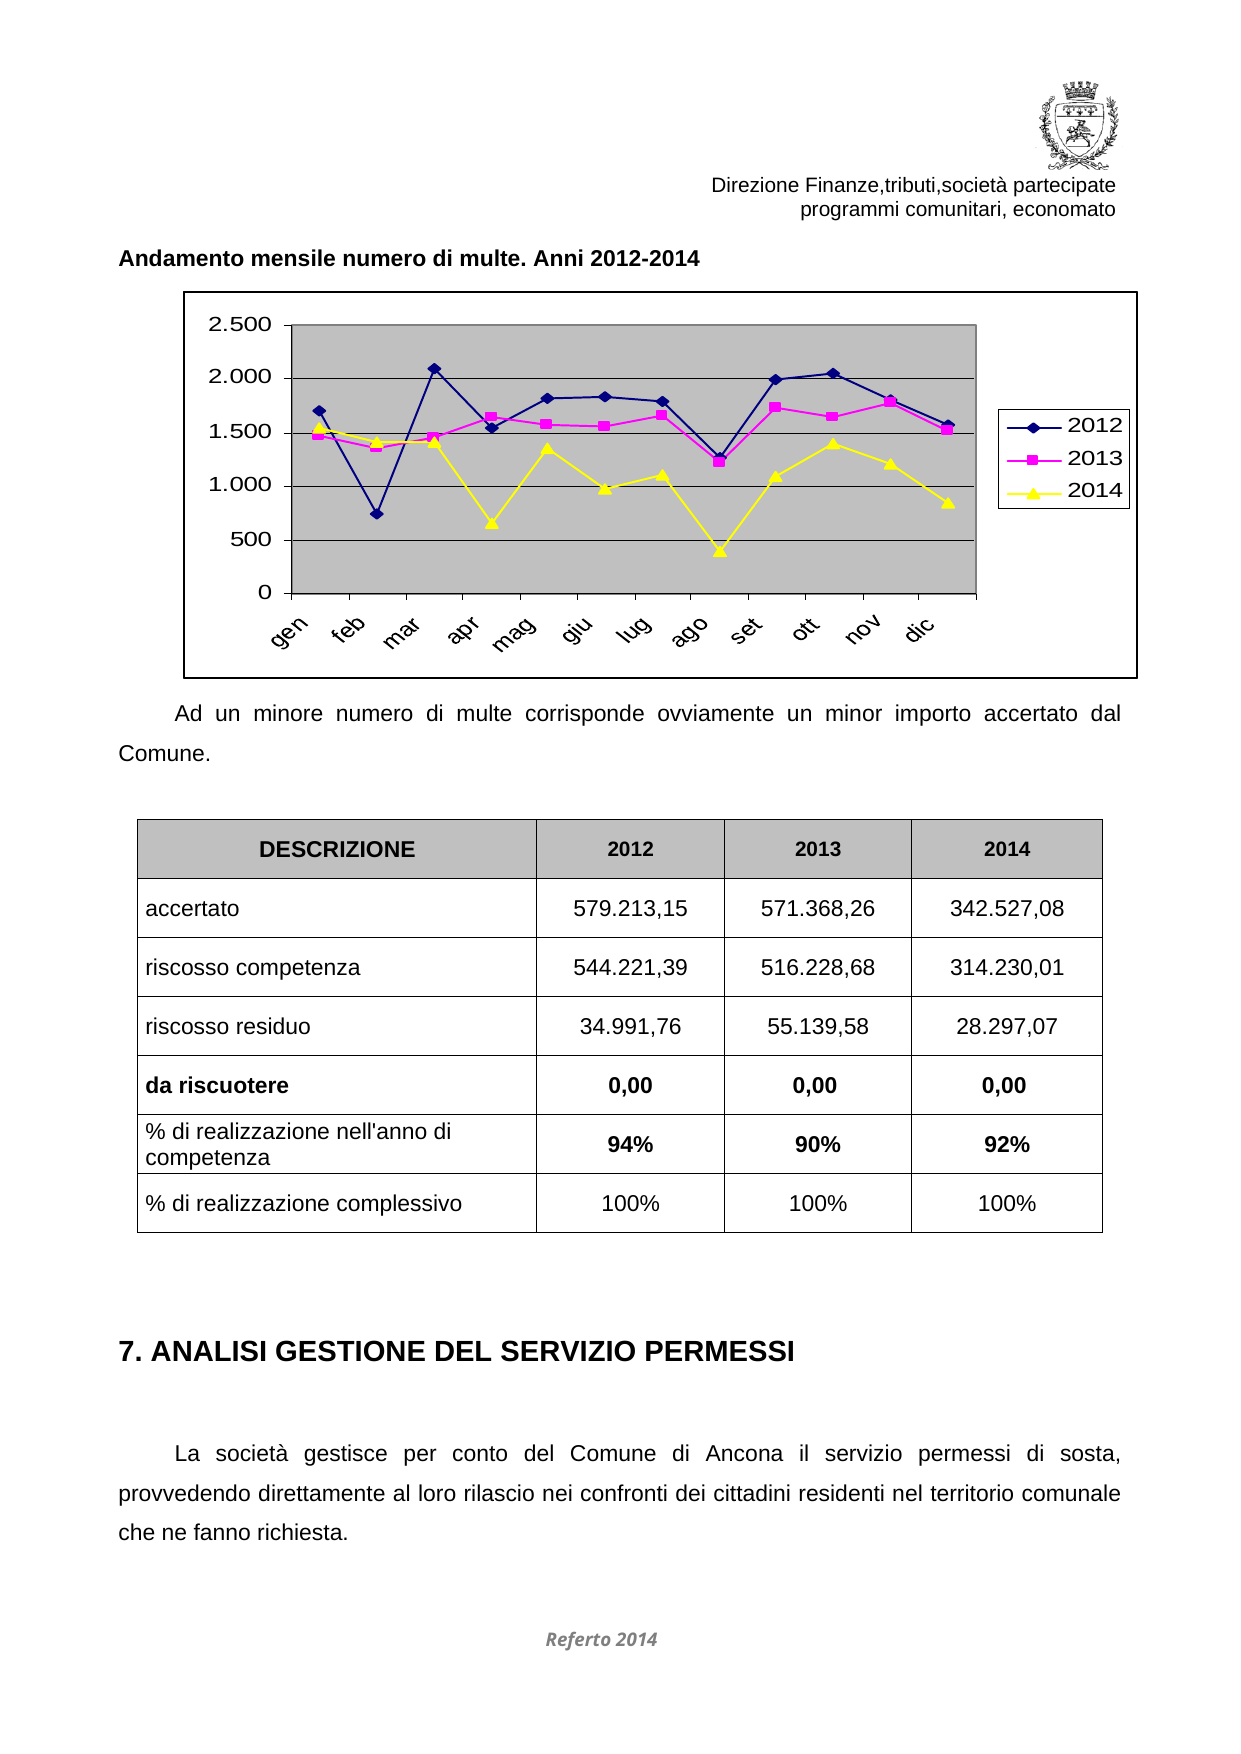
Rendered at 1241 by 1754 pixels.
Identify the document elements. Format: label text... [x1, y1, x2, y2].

table_cell 544.221,39 [537, 938, 724, 996]
table_cell 90% [725, 1115, 911, 1173]
table_cell 92% [912, 1115, 1102, 1173]
table_cell 100% [725, 1174, 911, 1232]
table_header 2012 [537, 820, 724, 878]
table_cell 100% [537, 1174, 724, 1232]
table_cell % di realizzazione nell'anno di competenza [138, 1115, 536, 1173]
table_cell 0,00 [725, 1056, 911, 1114]
table_cell 28.297,07 [912, 997, 1102, 1055]
table_cell 34.991,76 [537, 997, 724, 1055]
table_cell 55.139,58 [725, 997, 911, 1055]
table_cell % di realizzazione complessivo [138, 1174, 536, 1232]
table_cell 314.230,01 [912, 938, 1102, 996]
table_cell 94% [537, 1115, 724, 1173]
table_cell 0,00 [537, 1056, 724, 1114]
table_header DESCRIZIONE [138, 820, 536, 878]
table_header 2014 [912, 820, 1102, 878]
table_cell accertato [138, 879, 536, 937]
text Andamento mensile numero di multe. Anni 2012-2014 [118, 245, 1122, 271]
picture [1035, 73, 1123, 173]
table_cell 342.527,08 [912, 879, 1102, 937]
table_cell 579.213,15 [537, 879, 724, 937]
table_cell riscosso residuo [138, 997, 536, 1055]
table_cell da riscuotere [138, 1056, 536, 1114]
text Ad un minore numero di multe corrisponde ovviamente un minor importo accertato dal Comune. [118, 700, 1122, 766]
text La società gestisce per conto del Comune di Ancona il servizio permessi di sosta, provvedendo direttamente al loro rilascio nei confronti dei cittadini residenti nel territorio comunale che ne fanno richiesta. [118, 1440, 1122, 1546]
text 7. ANALISI GESTIONE DEL SERVIZIO PERMESSI [118, 1334, 1122, 1367]
table_header 2013 [725, 820, 911, 878]
table_cell 100% [912, 1174, 1102, 1232]
table_cell 0,00 [912, 1056, 1102, 1114]
table_cell 516.228,68 [725, 938, 911, 996]
table_cell 571.368,26 [725, 879, 911, 937]
table_cell riscosso competenza [138, 938, 536, 996]
